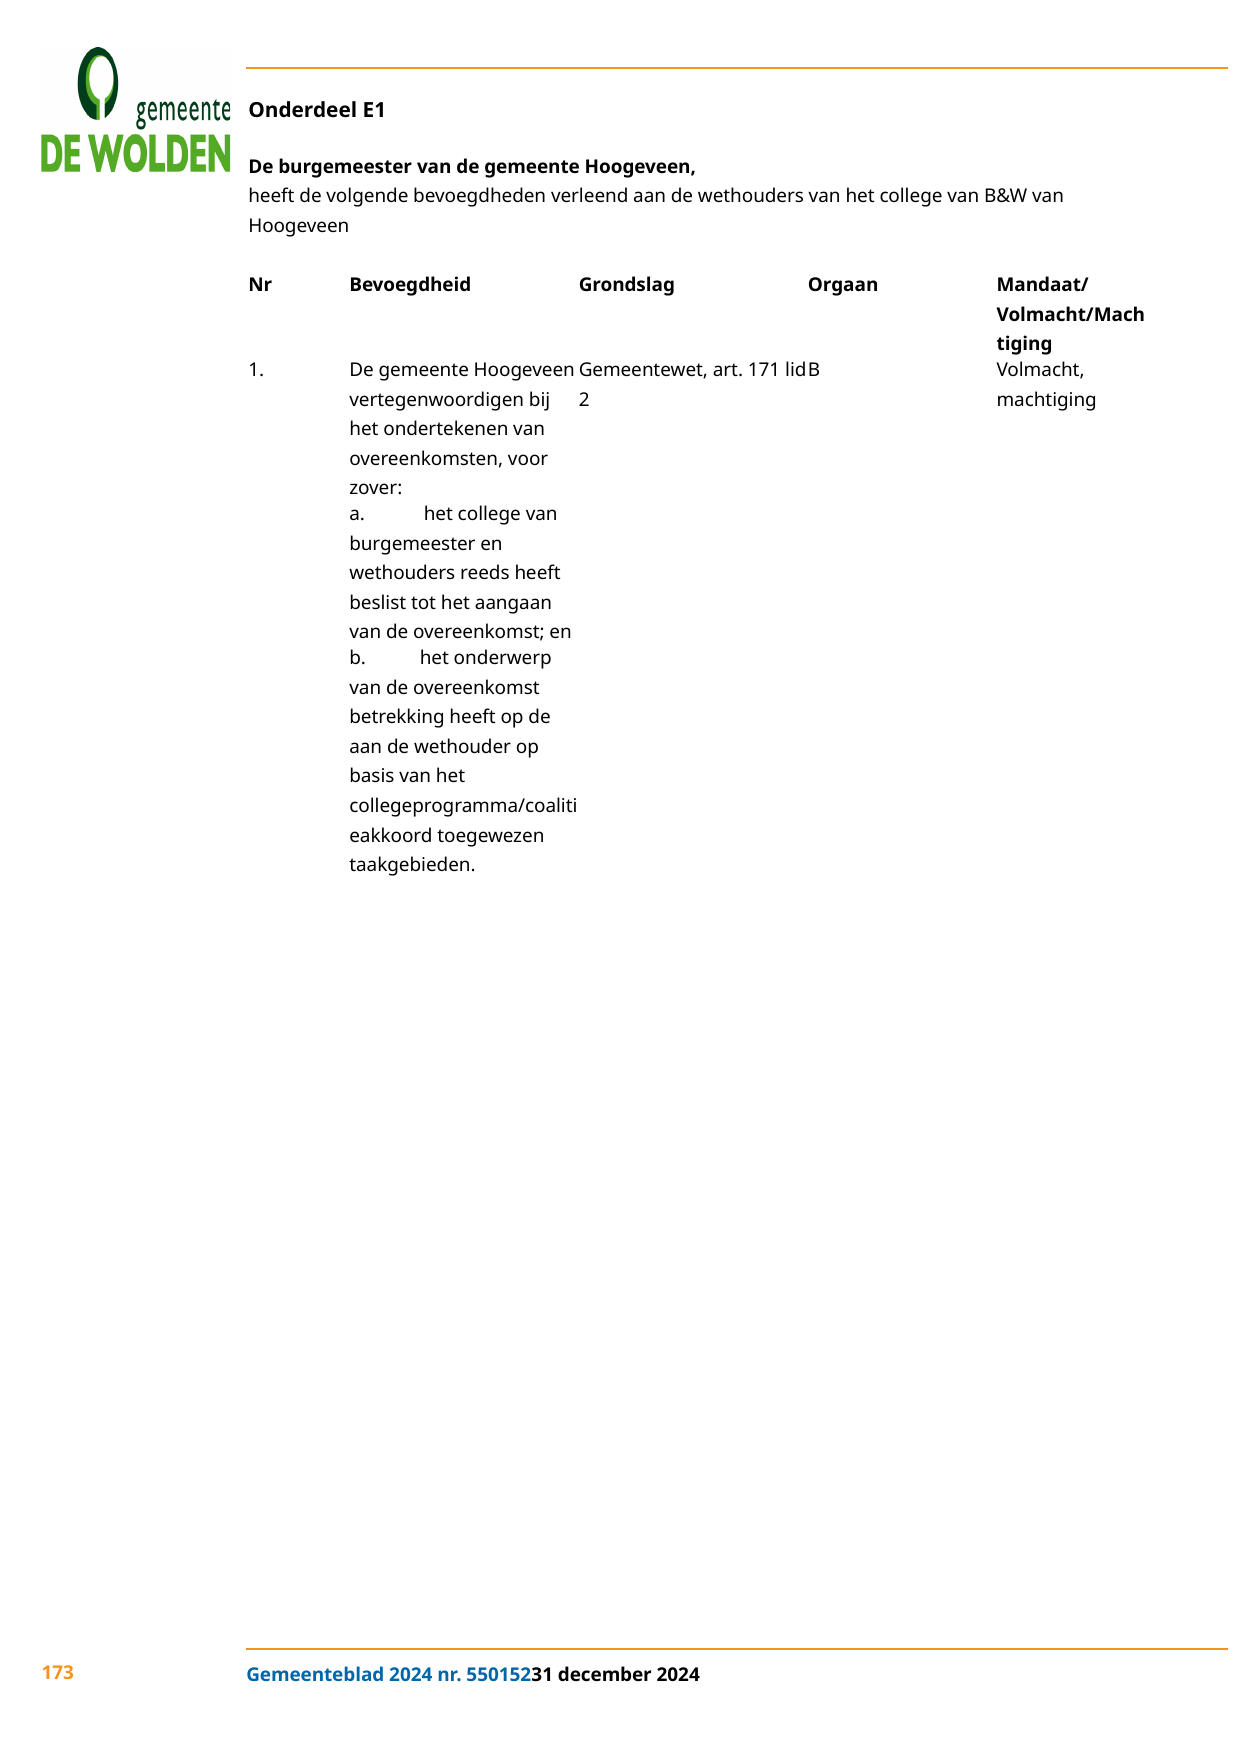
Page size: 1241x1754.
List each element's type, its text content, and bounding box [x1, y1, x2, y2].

table_cell b. het onderwerp van de overeenkomst betrekking heeft op de aan de wethouder op basis van het collegeprogramma/coalitieakkoord toegewezen taakgebieden. [349, 644, 578, 877]
table_cell [996, 500, 1152, 644]
table_cell [808, 644, 996, 877]
table_header Grondslag [579, 271, 808, 356]
text Onderdeel E1 [248, 95, 1152, 123]
picture [41, 47, 231, 172]
table_cell [248, 500, 349, 644]
table_header Orgaan [808, 271, 996, 356]
table_cell [996, 644, 1152, 877]
table_header Bevoegdheid [349, 271, 578, 356]
table_cell B [808, 356, 996, 500]
table_cell [579, 500, 808, 644]
table_cell 1. [248, 356, 349, 500]
table_cell [579, 644, 808, 877]
table_cell [248, 644, 349, 877]
text De burgemeester van de gemeente Hoogeveen, [248, 153, 1152, 179]
table_header Nr [248, 271, 349, 356]
table_cell [808, 500, 996, 644]
table_cell De gemeente Hoogeveen vertegenwoordigen bij het ondertekenen van overeenkomsten, voor zover: [349, 356, 578, 500]
table_cell Gemeentewet, art. 171 lid 2 [579, 356, 808, 500]
table_header Mandaat/ Volmacht/Machtiging [996, 271, 1152, 356]
table_cell Volmacht, machtiging [996, 356, 1152, 500]
table_cell a. het college van burgemeester en wethouders reeds heeft beslist tot het aangaan van de overeenkomst; en [349, 500, 578, 644]
text heeft de volgende bevoegdheden verleend aan de wethouders van het college van B&W van Hoogeveen [248, 182, 1152, 238]
